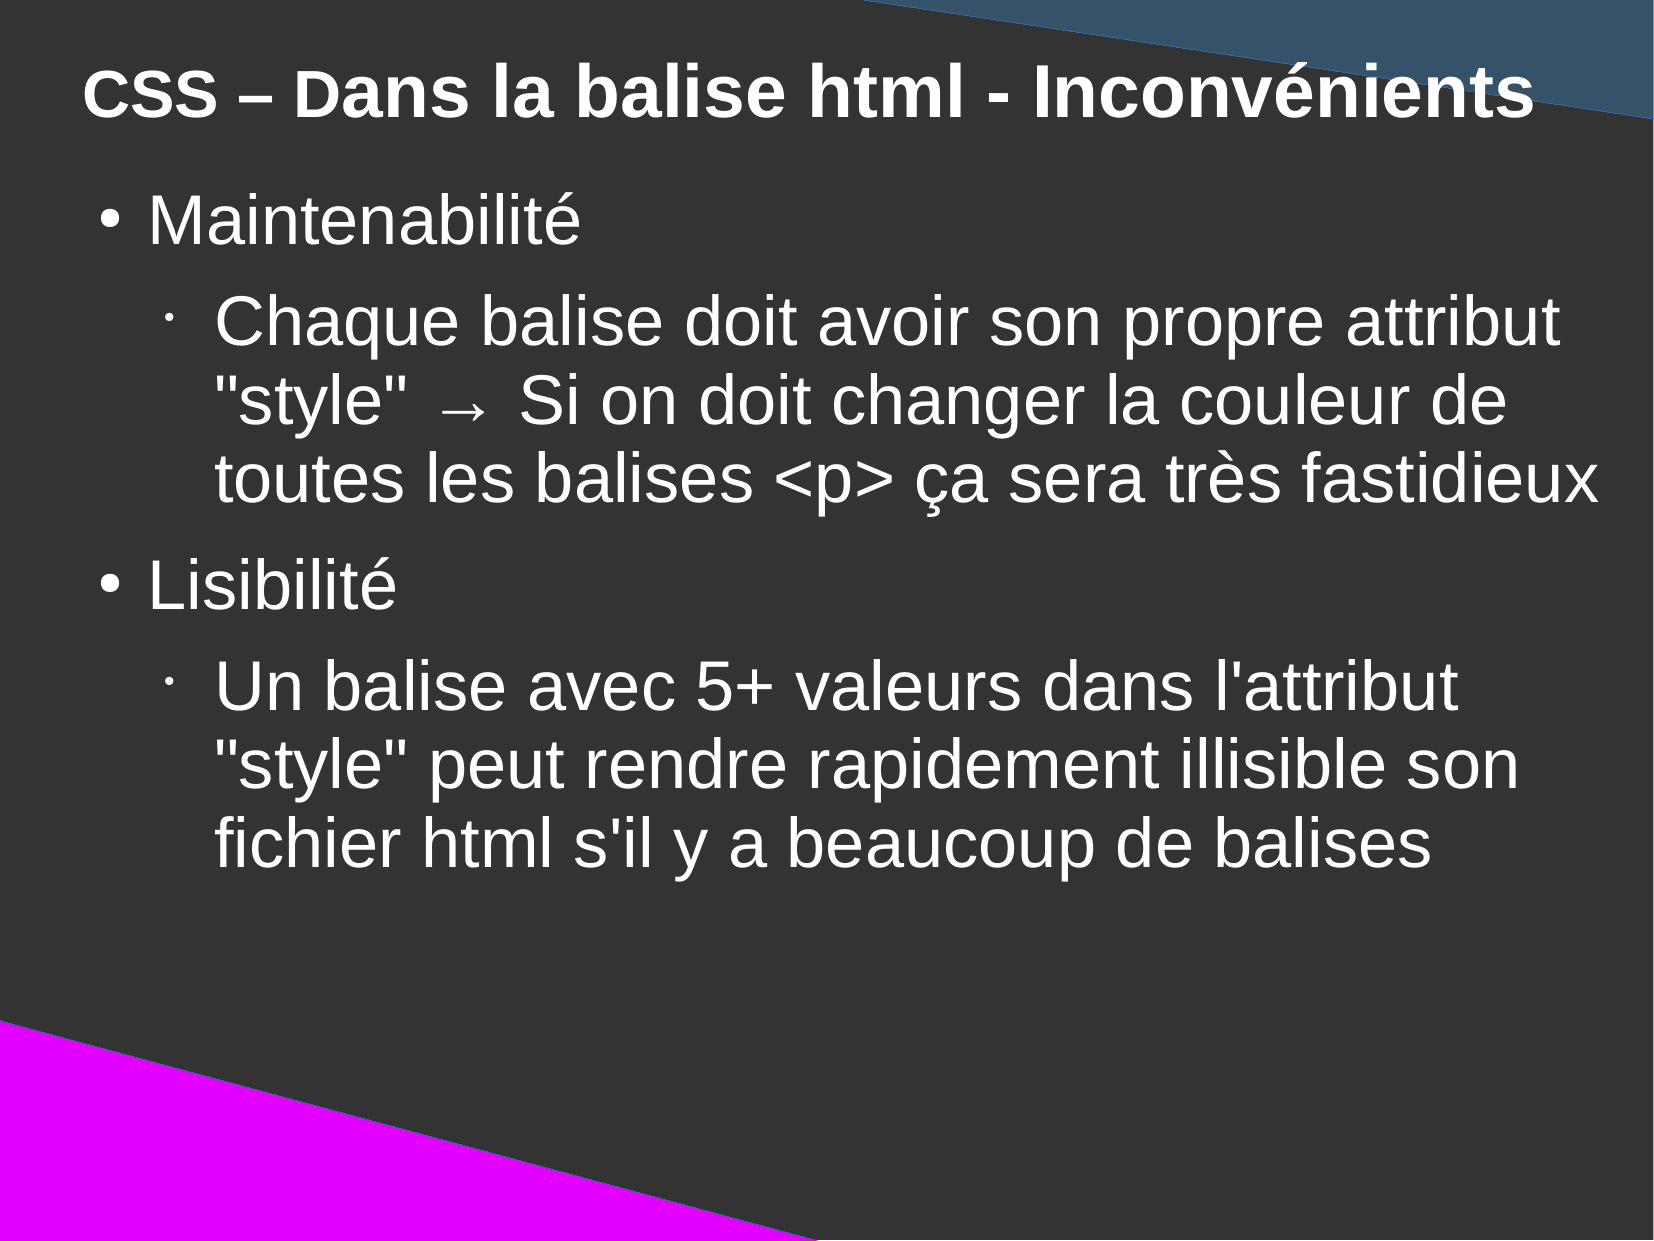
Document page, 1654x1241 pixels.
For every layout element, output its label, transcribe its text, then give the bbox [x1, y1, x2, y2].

text_box [0, 1020, 819, 1241]
list Maintenabilité Chaque balise doit avoir son propre attribut "style" → Si on doit changer la couleur de toutes les balises <p> ça sera très fastidieux Lisibilité Un balise avec 5+ valeurs dans l'attribut "style" peut rendre rapidement illisible son fichier html s'il y a beaucoup de balises [80, 180, 1605, 945]
title CSS – Dans la balise html - Inconvénients [82, 49, 1571, 176]
text_box [864, 0, 1654, 119]
